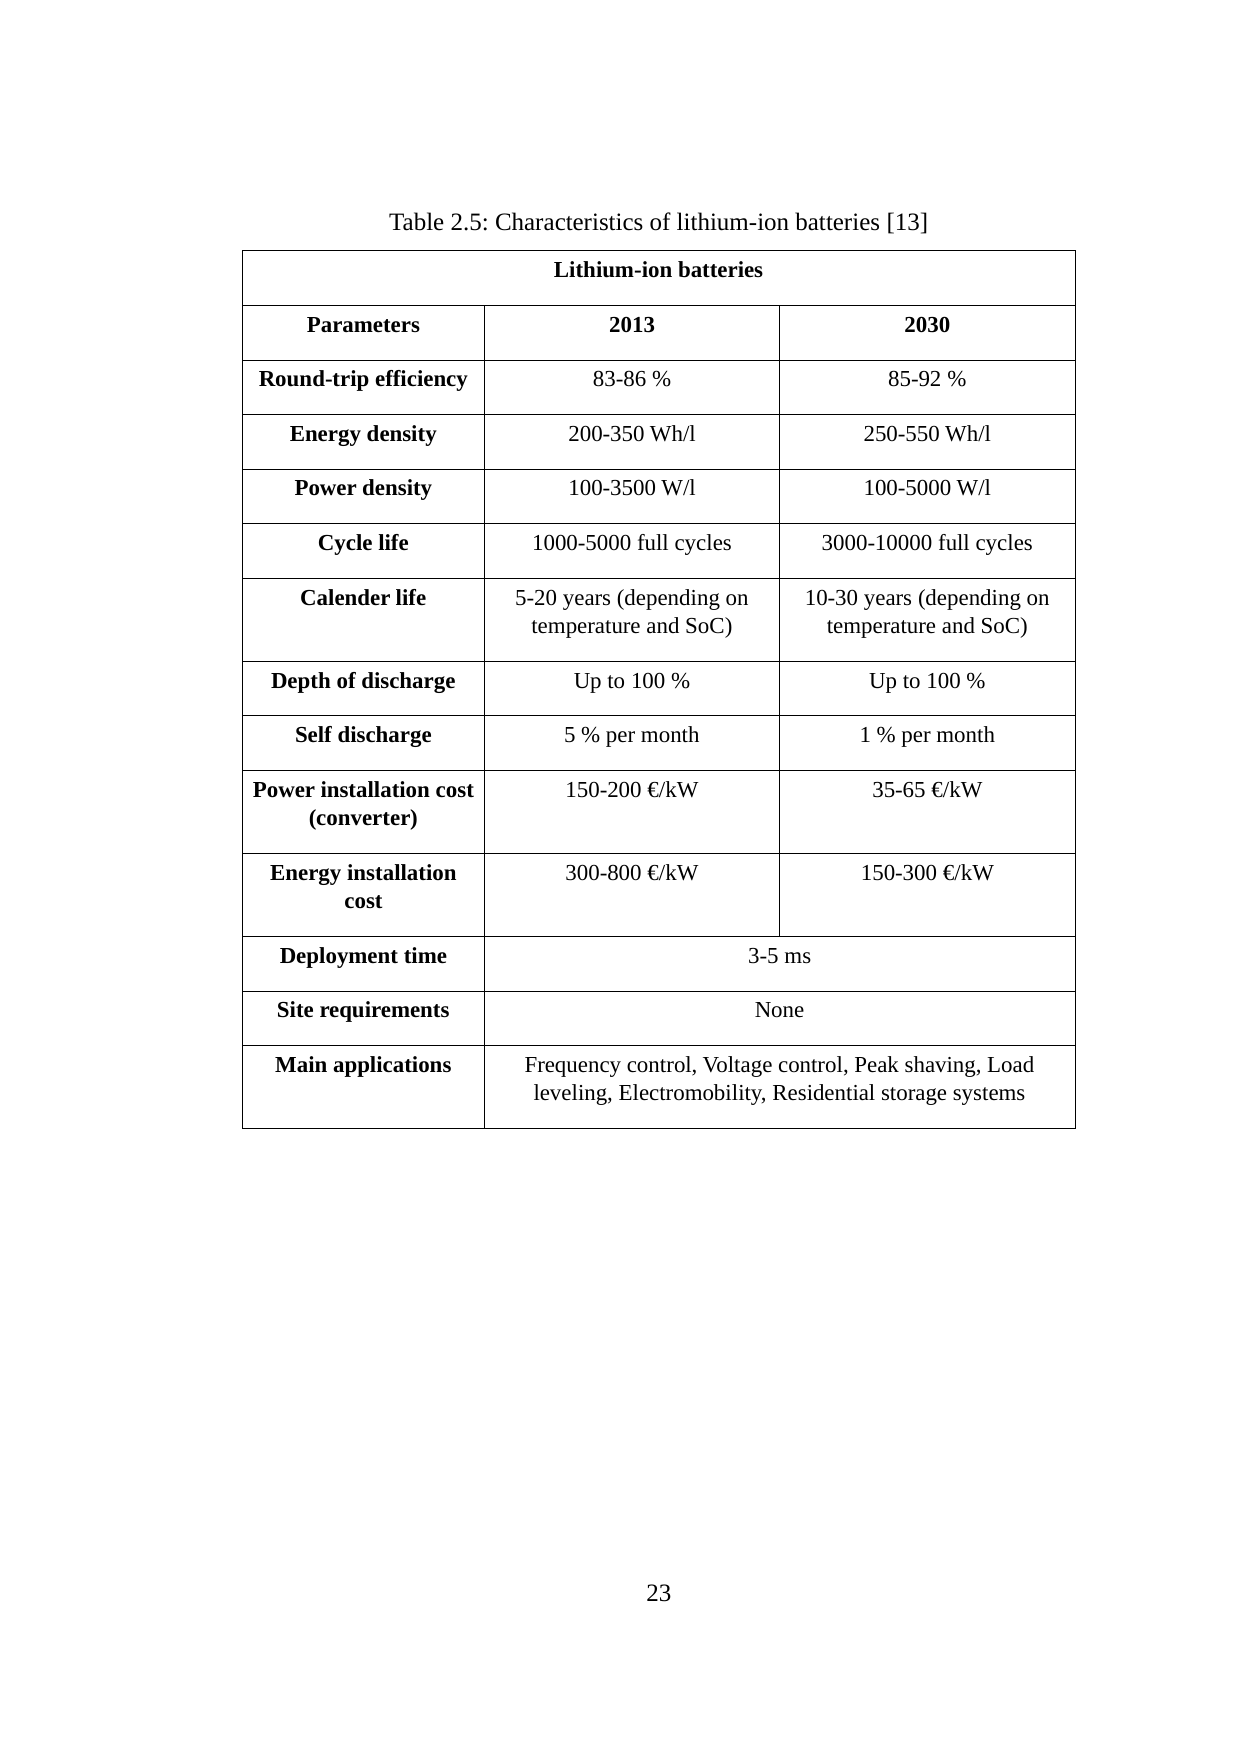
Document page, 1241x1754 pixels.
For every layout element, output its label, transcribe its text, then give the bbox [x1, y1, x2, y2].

table_cell Calender life [243, 579, 484, 661]
table_header Lithium-ion batteries [243, 251, 1075, 305]
table_cell 83-86 % [485, 361, 779, 414]
table_cell 300-800 €/kW [485, 854, 779, 936]
table_cell Deployment time [243, 937, 484, 991]
table_cell 1000-5000 full cycles [485, 524, 779, 578]
table_cell Round-trip efficiency [243, 361, 484, 414]
table_cell 35-65 €/kW [780, 771, 1075, 853]
table_cell 1 % per month [780, 716, 1075, 770]
table_cell Energy density [243, 415, 484, 469]
table_cell Up to 100 % [780, 662, 1075, 715]
table_cell 2013 [485, 306, 779, 359]
table_cell 150-300 €/kW [780, 854, 1075, 936]
table_cell Frequency control, Voltage control, Peak shaving, Load leveling, Electromobility, Residential storage systems [485, 1046, 1075, 1128]
table_cell Up to 100 % [485, 662, 779, 715]
table_cell 100-5000 W/l [780, 470, 1075, 523]
table_cell Self discharge [243, 716, 484, 770]
table_cell 150-200 €/kW [485, 771, 779, 853]
table_cell 2030 [780, 306, 1075, 359]
table_cell Power density [243, 470, 484, 523]
table_cell Cycle life [243, 524, 484, 578]
table_cell None [485, 992, 1075, 1045]
table_cell Energy installation cost [243, 854, 484, 936]
table_cell 10-30 years (depending on temperature and SoC) [780, 579, 1075, 661]
table_cell Power installation cost (converter) [243, 771, 484, 853]
table_cell 200-350 Wh/l [485, 415, 779, 469]
table_cell Main applications [243, 1046, 484, 1128]
table_cell 100-3500 W/l [485, 470, 779, 523]
table_cell 3-5 ms [485, 937, 1075, 991]
table_cell Site requirements [243, 992, 484, 1045]
table_cell Depth of discharge [243, 662, 484, 715]
table_cell 250-550 Wh/l [780, 415, 1075, 469]
table_cell 3000-10000 full cycles [780, 524, 1075, 578]
text Table 2.5: Characteristics of lithium-ion batteries [13]⁠ [242, 207, 1075, 236]
table_cell 85-92 % [780, 361, 1075, 414]
table_cell Parameters [243, 306, 484, 359]
table_cell 5-20 years (depending on temperature and SoC) [485, 579, 779, 661]
table_cell 5 % per month [485, 716, 779, 770]
